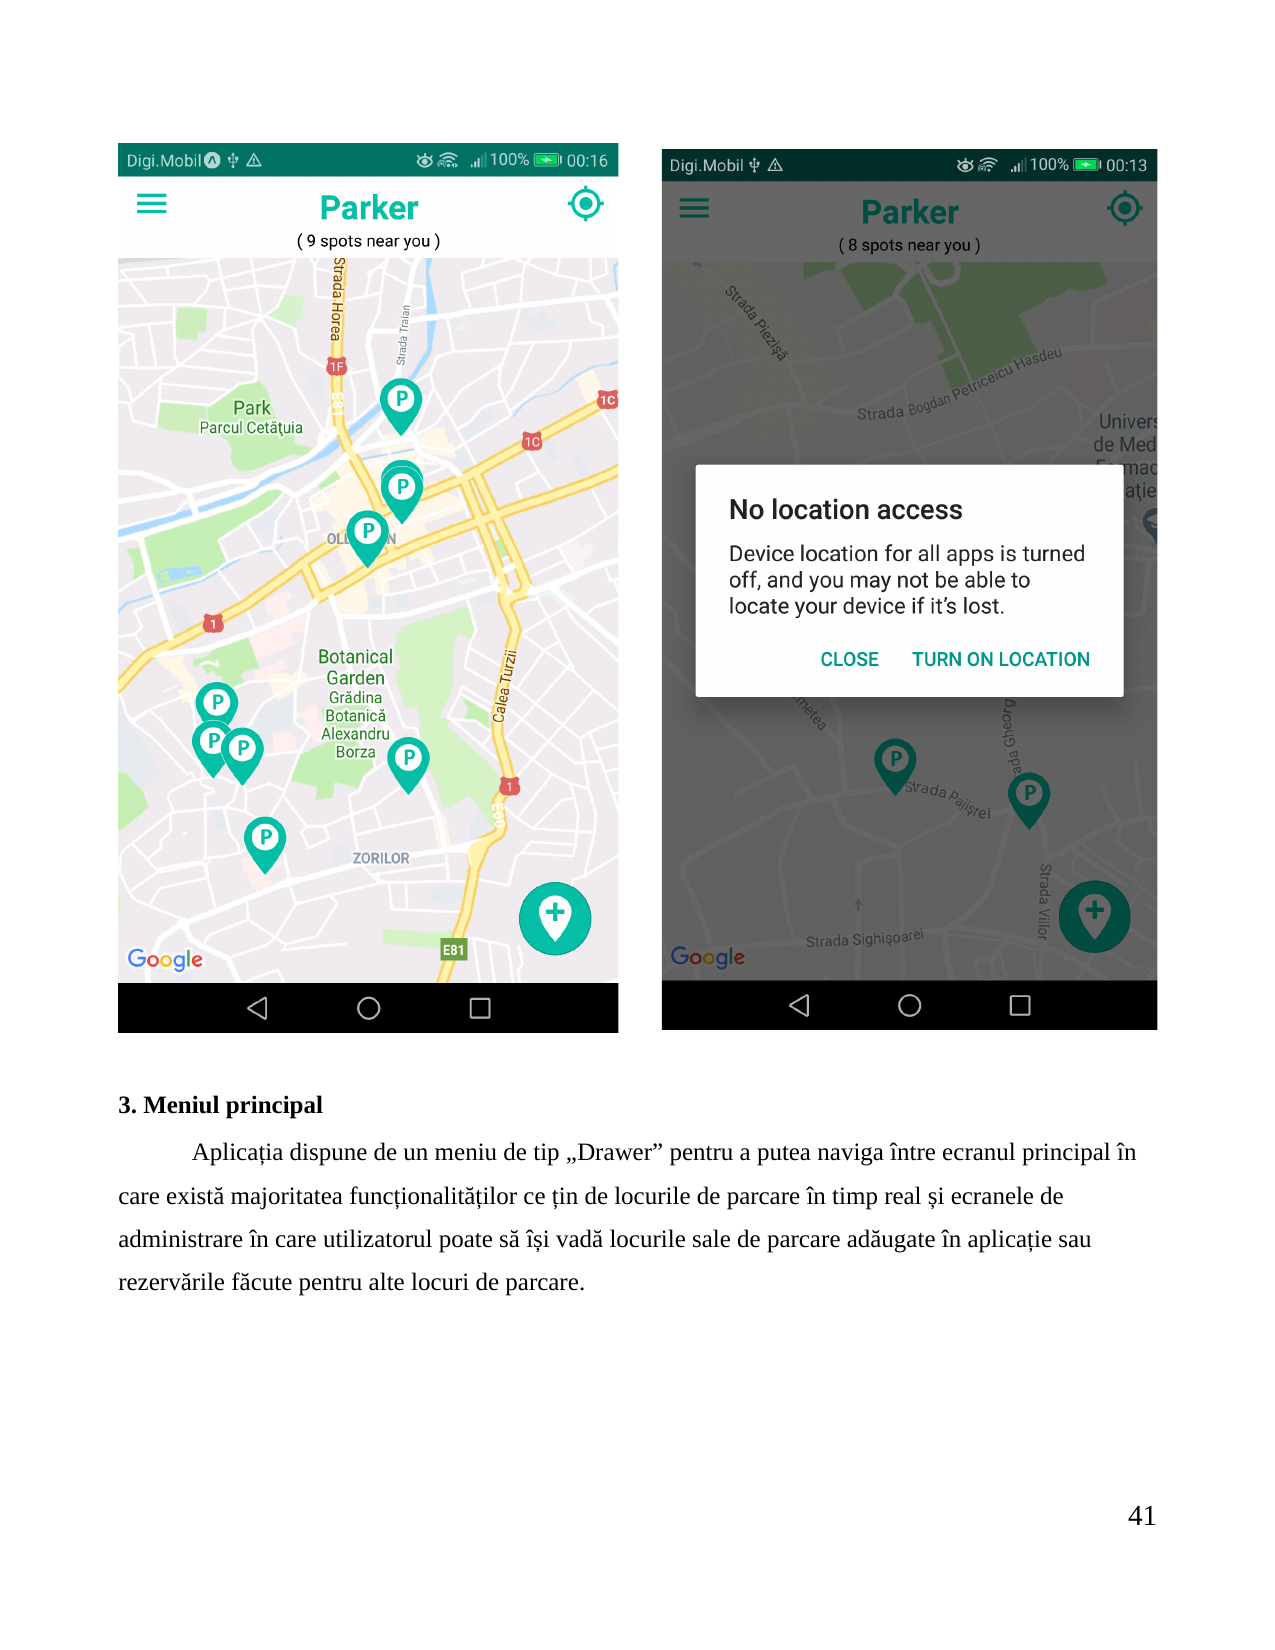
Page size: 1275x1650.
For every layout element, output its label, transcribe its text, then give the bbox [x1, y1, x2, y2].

text 3. Meniul principal [118, 1090, 1157, 1119]
text Aplicația dispune de un meniu de tip „Drawer” pentru a putea naviga între ecranul principal în care există majoritatea funcționalităților ce țin de locurile de parcare în timp real și ecranele de administrare în care utilizatorul poate să își vadă locurile sale de parcare adăugate în aplicație sau rezervările făcute pentru alte locuri de parcare. [118, 1133, 1157, 1296]
picture [661, 149, 1158, 1030]
picture [118, 143, 619, 1033]
